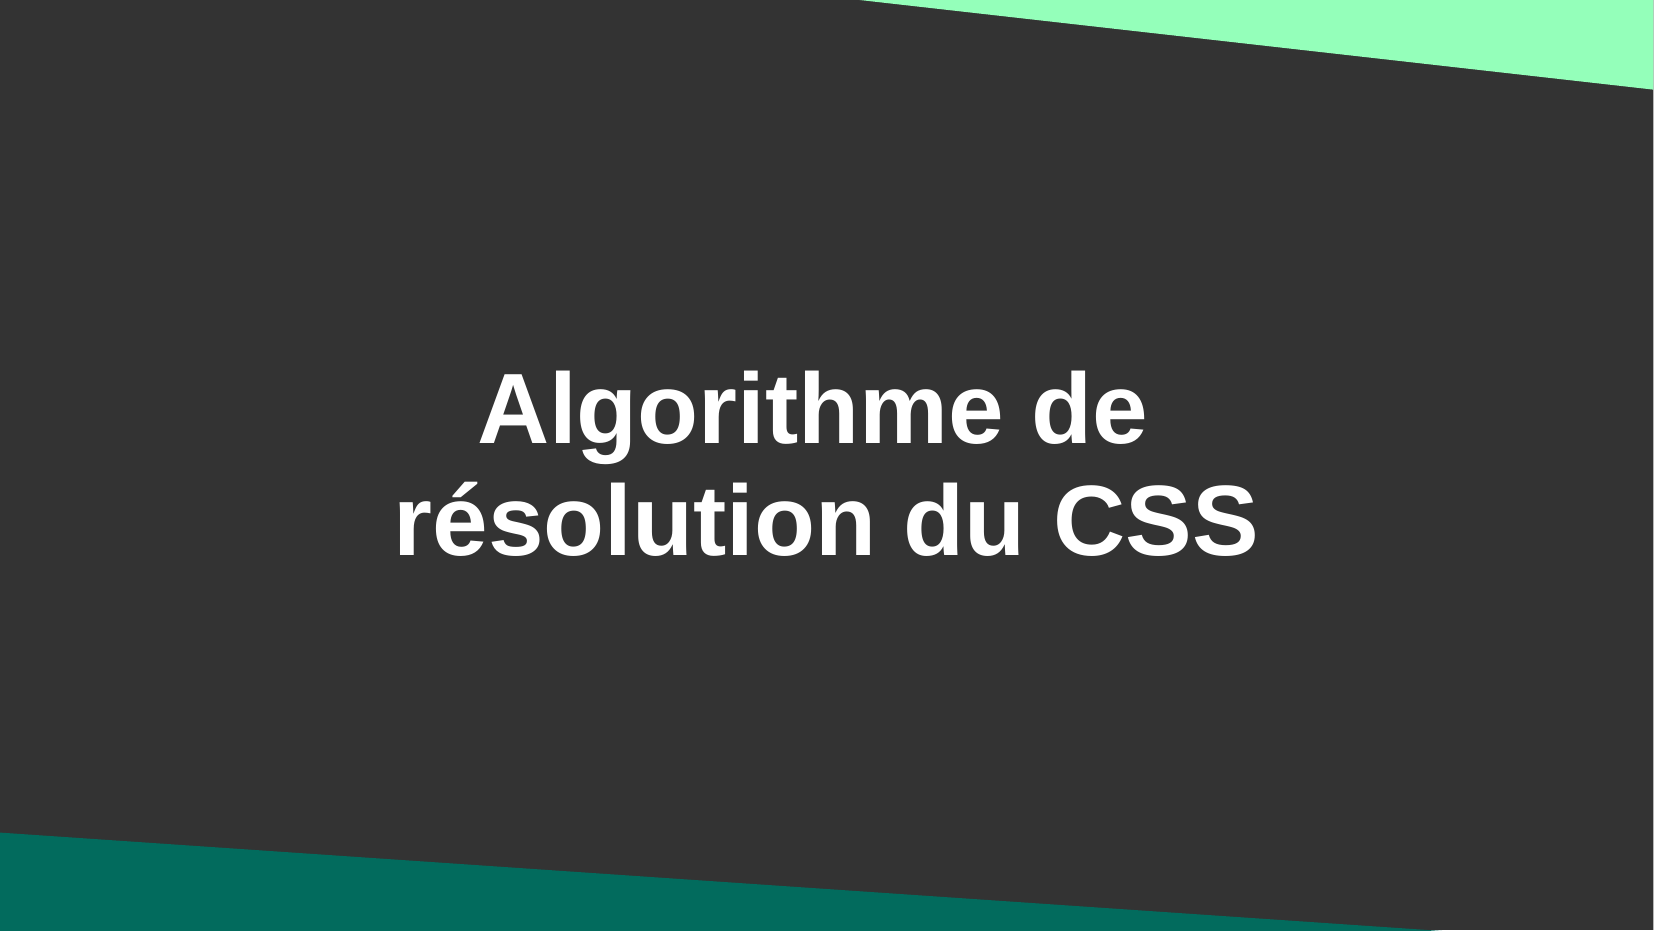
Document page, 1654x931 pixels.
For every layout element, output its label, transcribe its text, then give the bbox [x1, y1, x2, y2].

text_box [859, 0, 1654, 90]
title Algorithme de résolution du CSS [31, 353, 1622, 577]
